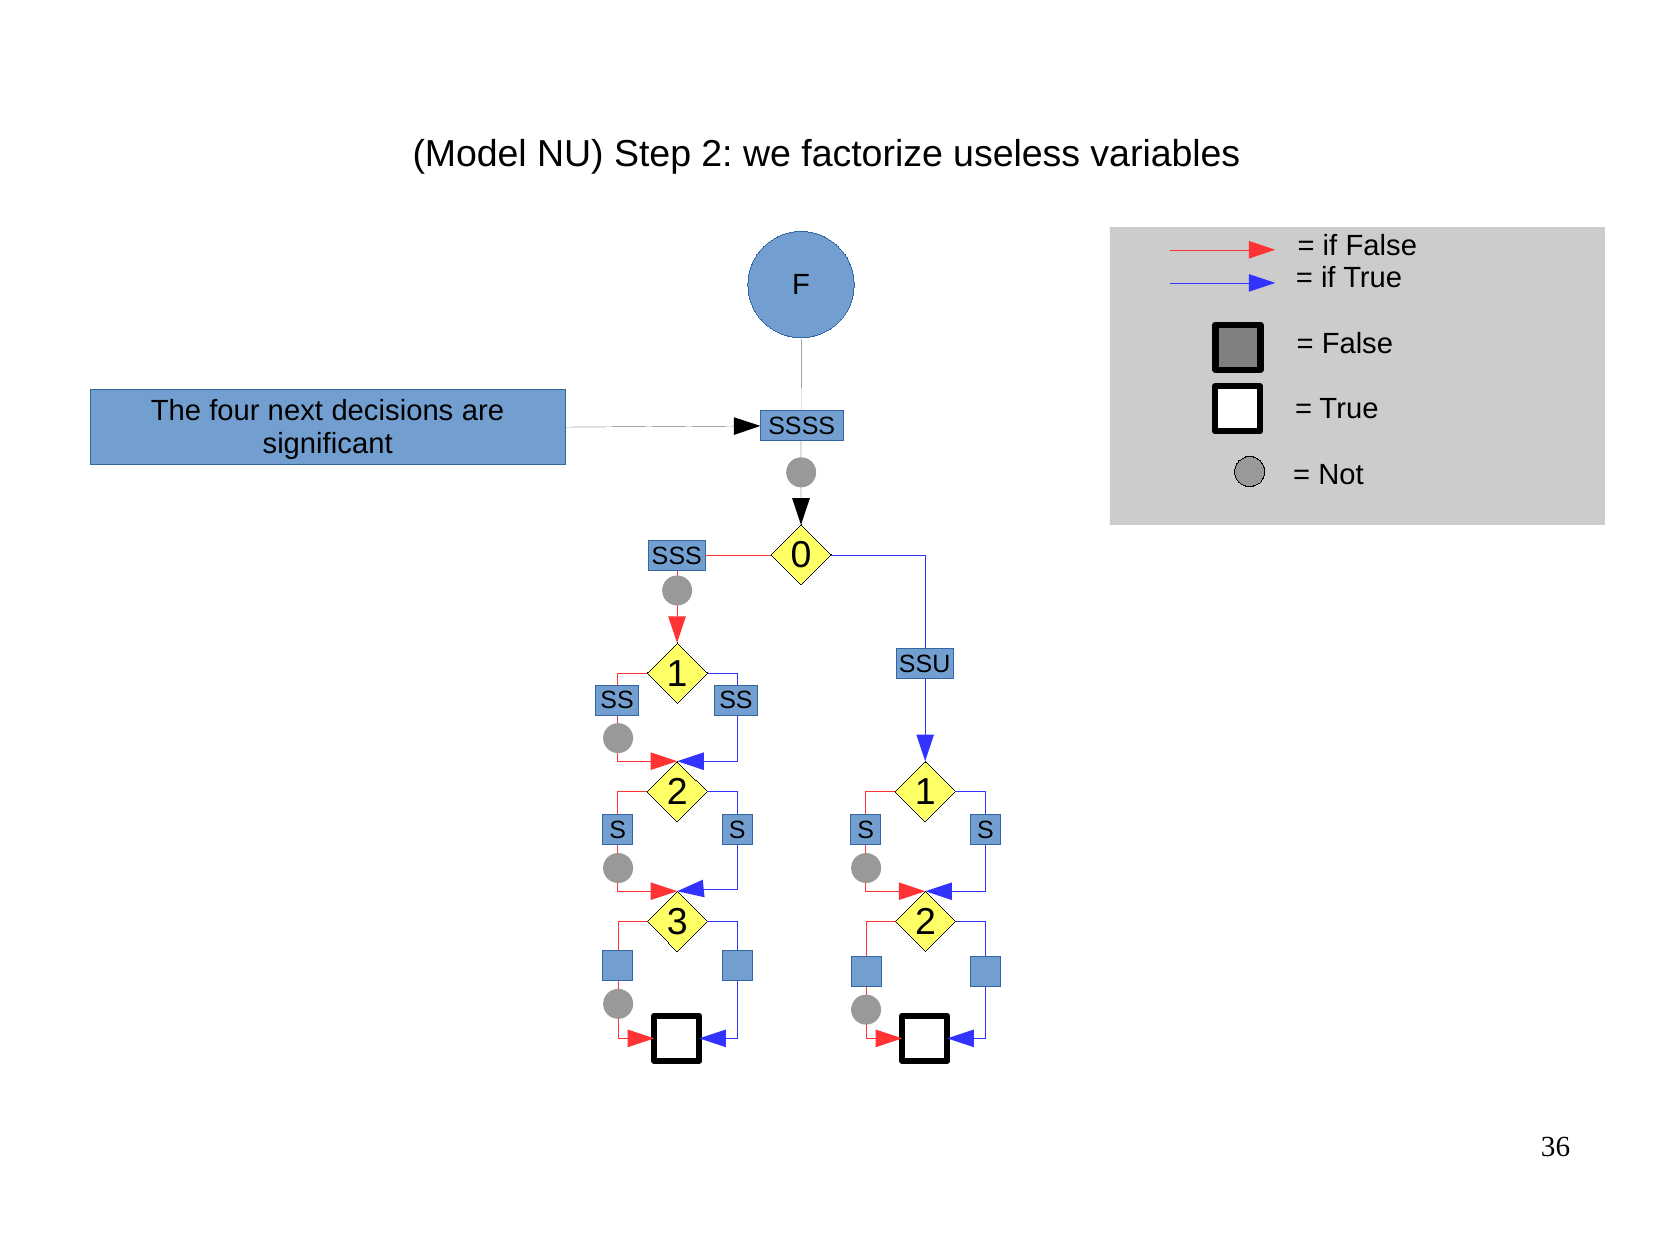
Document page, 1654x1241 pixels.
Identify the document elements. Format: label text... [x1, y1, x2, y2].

text_box [603, 852, 634, 884]
text_box SSS [648, 540, 706, 571]
text_box SSSS [760, 410, 844, 441]
text_box = if False = if True = False = True = Not [1109, 227, 1605, 525]
text_box SSU [896, 648, 954, 679]
text_box [902, 1015, 948, 1061]
text_box 3 [647, 892, 708, 952]
text_box The four next decisions are significant [90, 389, 566, 465]
text_box 2 [647, 762, 708, 822]
text_box S [722, 814, 753, 845]
text_box SS [595, 685, 639, 716]
text_box [654, 1015, 700, 1061]
text_box 1 [647, 642, 708, 704]
text_box [662, 575, 693, 606]
text_box [851, 994, 882, 1025]
text_box S [970, 814, 1001, 845]
text_box SS [714, 685, 758, 716]
text_box S [602, 814, 633, 845]
text_box 0 [771, 524, 832, 585]
text_box 1 [895, 761, 956, 822]
text_box [1215, 386, 1261, 432]
text_box [1234, 456, 1265, 487]
text_box [722, 950, 753, 981]
text_box [1215, 324, 1261, 370]
text_box [602, 950, 633, 981]
text_box [786, 457, 817, 488]
text_box [603, 988, 634, 1019]
text_box S [850, 814, 881, 845]
text_box 2 [895, 891, 956, 952]
text_box [970, 956, 1001, 987]
text_box [851, 852, 882, 884]
text_box F [747, 257, 855, 338]
text_box [603, 723, 634, 754]
title (Model NU) Step 2: we factorize useless variables [82, 49, 1571, 257]
text_box [851, 956, 882, 987]
